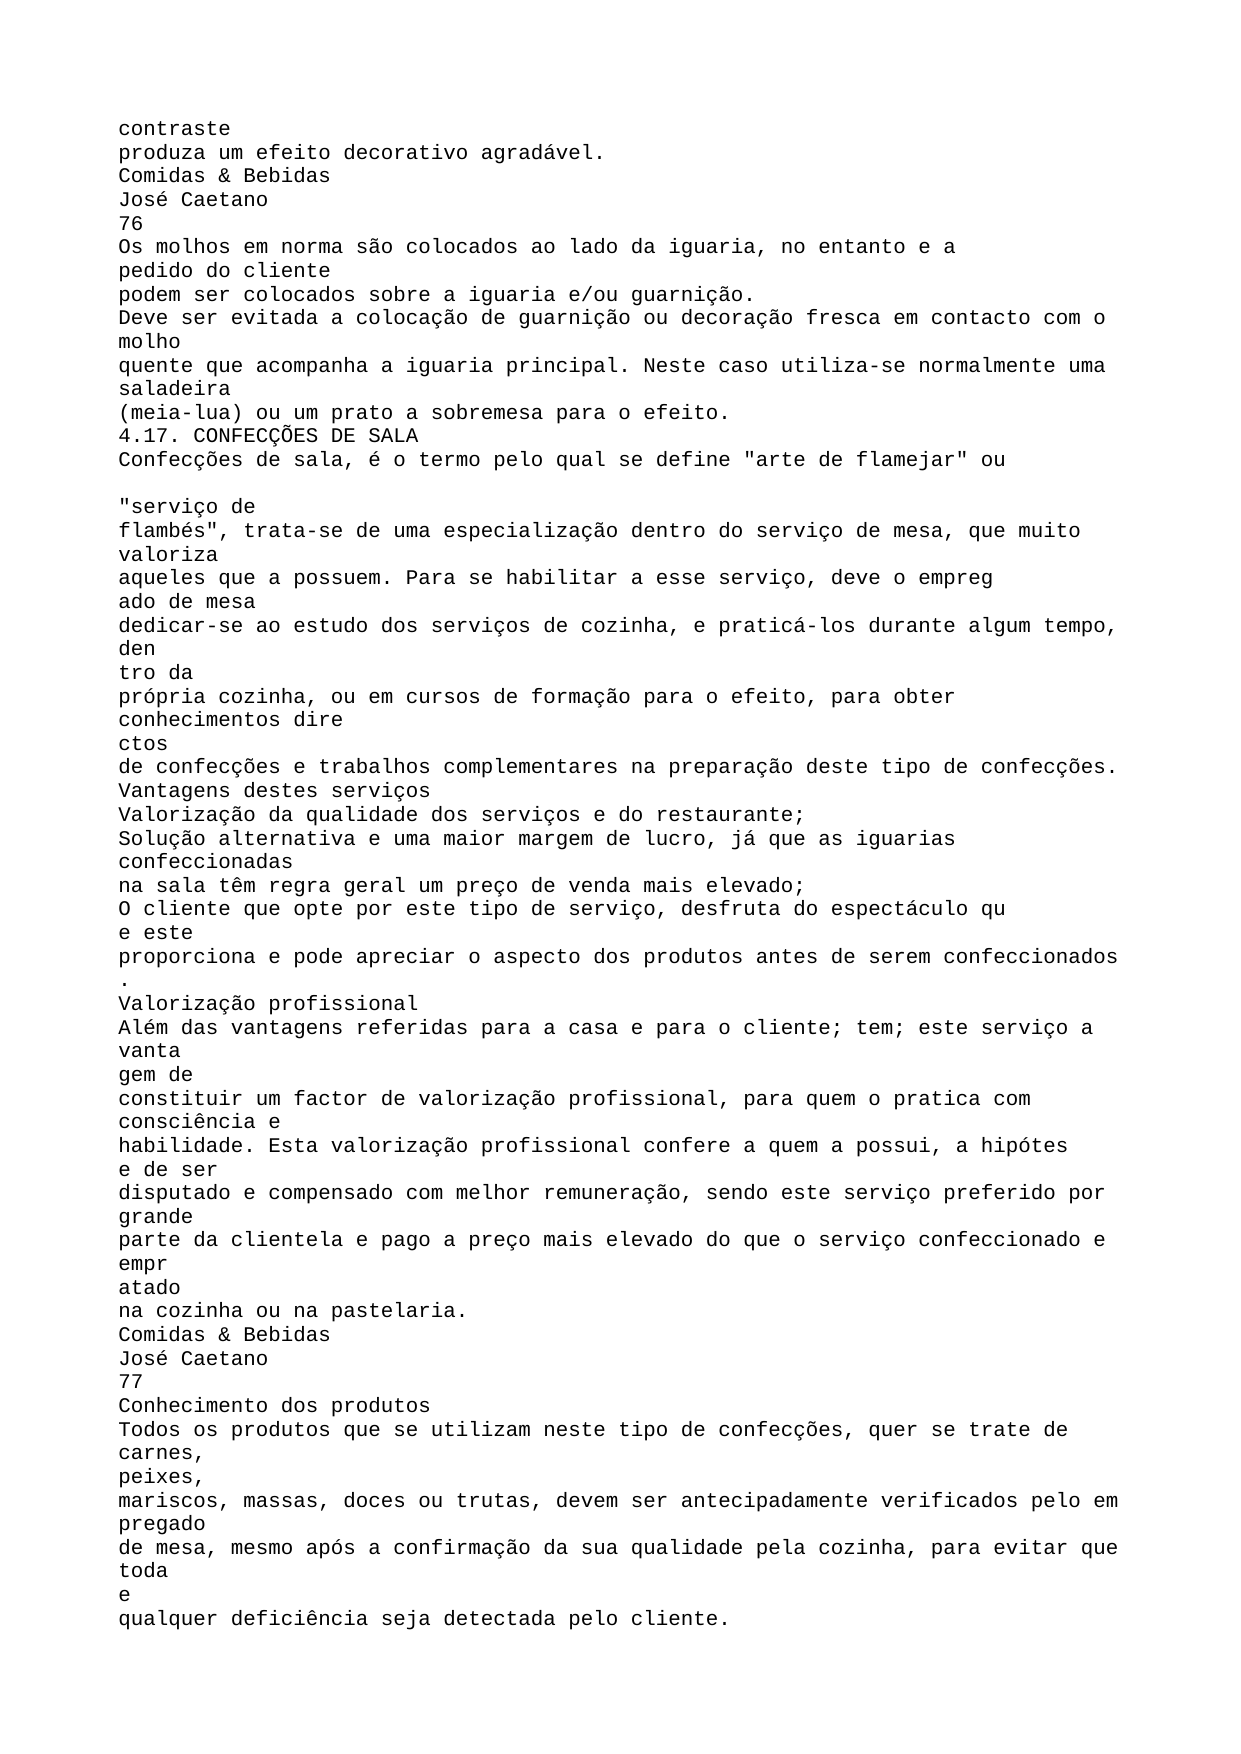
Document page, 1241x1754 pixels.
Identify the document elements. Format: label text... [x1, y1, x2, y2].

text Além das vantagens referidas para a casa e para o cliente; tem; este serviço a vanta [118, 1017, 1122, 1064]
text ado de mesa [118, 591, 1122, 615]
text "serviço de [118, 496, 1122, 520]
text podem ser colocados sobre a iguaria e/ou guarnição. [118, 284, 1122, 307]
text 76 [118, 213, 1122, 236]
text consciência e [118, 1111, 1122, 1135]
text Comidas & Bebidas [118, 165, 1122, 189]
text e [118, 1584, 1122, 1608]
text peixes, [118, 1466, 1122, 1489]
text própria cozinha, ou em cursos de formação para o efeito, para obter conhecimentos dire [118, 686, 1122, 733]
text 4.17. CONFECÇÕES DE SALA [118, 426, 1122, 449]
text na cozinha ou na pastelaria. [118, 1300, 1122, 1324]
text ctos [118, 733, 1122, 757]
text mariscos, massas, doces ou trutas, devem ser antecipadamente verificados pelo em [118, 1489, 1122, 1513]
text . [118, 969, 1122, 993]
text Deve ser evitada a colocação de guarnição ou decoração fresca em contacto com o molho [118, 307, 1122, 354]
text Vantagens destes serviços [118, 780, 1122, 804]
text de confecções e trabalhos complementares na preparação deste tipo de confecções. [118, 757, 1122, 780]
text valoriza [118, 544, 1122, 567]
text contraste [118, 118, 1122, 142]
text gem de [118, 1064, 1122, 1088]
text Confecções de sala, é o termo pelo qual se define "arte de flamejar" ou [118, 449, 1122, 473]
text dedicar-se ao estudo dos serviços de cozinha, e praticá-los durante algum tempo, den [118, 615, 1122, 662]
text Todos os produtos que se utilizam neste tipo de confecções, quer se trate de carnes, [118, 1419, 1122, 1466]
text de mesa, mesmo após a confirmação da sua qualidade pela cozinha, para evitar que toda [118, 1537, 1122, 1584]
text José Caetano [118, 189, 1122, 213]
text Solução alternativa e uma maior margem de lucro, já que as iguarias confeccionadas [118, 827, 1122, 875]
text e este [118, 922, 1122, 946]
text disputado e compensado com melhor remuneração, sendo este serviço preferido por grande [118, 1182, 1122, 1229]
text 77 [118, 1371, 1122, 1395]
text habilidade. Esta valorização profissional confere a quem a possui, a hipótes [118, 1135, 1122, 1158]
text quente que acompanha a iguaria principal. Neste caso utiliza-se normalmente uma [118, 354, 1122, 378]
text aqueles que a possuem. Para se habilitar a esse serviço, deve o empreg [118, 567, 1122, 591]
text proporciona e pode apreciar o aspecto dos produtos antes de serem confeccionados [118, 946, 1122, 969]
text pregado [118, 1513, 1122, 1537]
text Valorização da qualidade dos serviços e do restaurante; [118, 804, 1122, 827]
text parte da clientela e pago a preço mais elevado do que o serviço confeccionado e empr [118, 1229, 1122, 1277]
text Comidas & Bebidas [118, 1324, 1122, 1348]
text pedido do cliente [118, 260, 1122, 284]
text produza um efeito decorativo agradável. [118, 142, 1122, 165]
text e de ser [118, 1158, 1122, 1182]
text na sala têm regra geral um preço de venda mais elevado; [118, 875, 1122, 898]
text O cliente que opte por este tipo de serviço, desfruta do espectáculo qu [118, 898, 1122, 922]
text Conhecimento dos produtos [118, 1395, 1122, 1419]
text Os molhos em norma são colocados ao lado da iguaria, no entanto e a [118, 236, 1122, 260]
text flambés", trata-se de uma especialização dentro do serviço de mesa, que muito [118, 520, 1122, 544]
text (meia-lua) ou um prato a sobremesa para o efeito. [118, 402, 1122, 426]
text atado [118, 1277, 1122, 1300]
text saladeira [118, 378, 1122, 402]
text Valorização profissional [118, 993, 1122, 1017]
text qualquer deficiência seja detectada pelo cliente. [118, 1608, 1122, 1631]
text constituir um factor de valorização profissional, para quem o pratica com [118, 1088, 1122, 1111]
text tro da [118, 662, 1122, 686]
text José Caetano [118, 1348, 1122, 1371]
